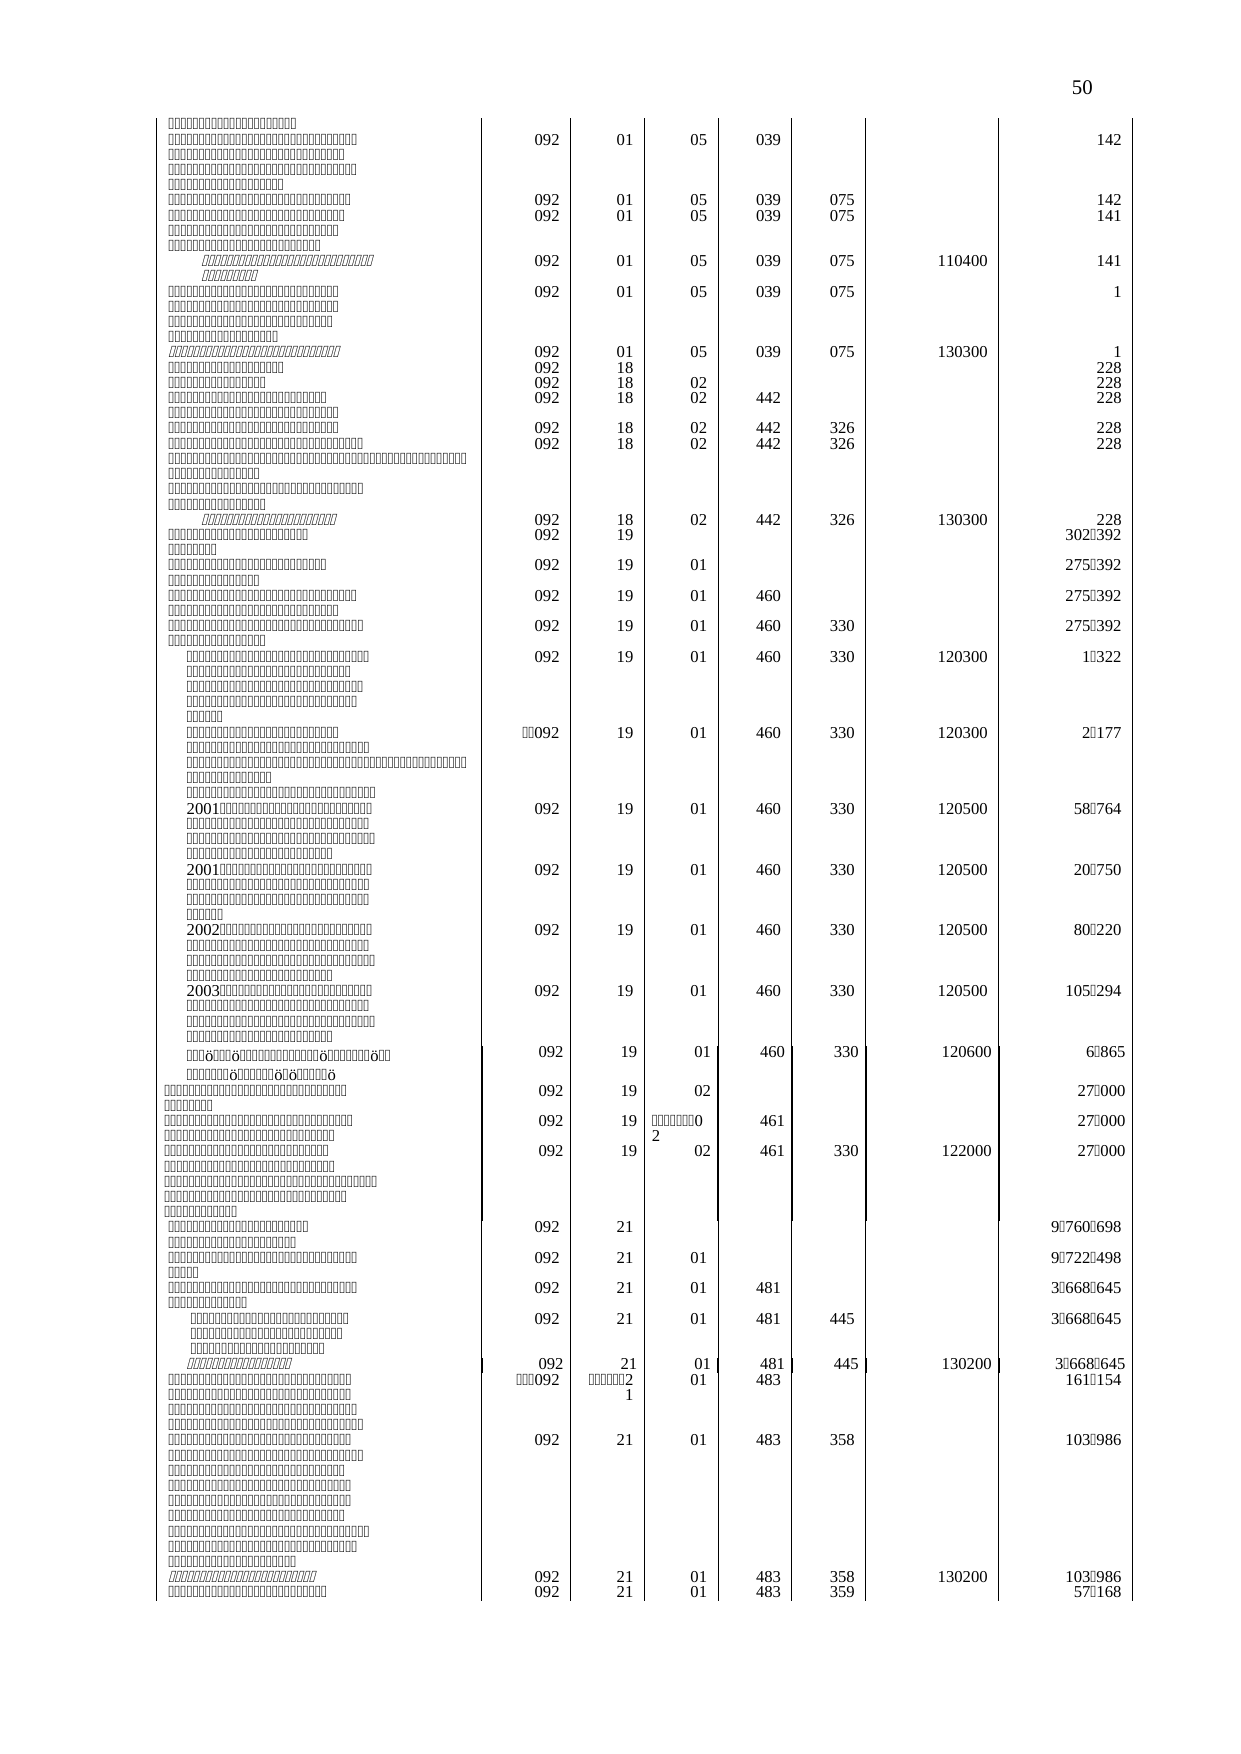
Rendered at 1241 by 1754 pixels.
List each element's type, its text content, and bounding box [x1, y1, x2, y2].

table_cell  [645, 392, 718, 422]
table_cell  [999, 133, 1132, 194]
table_cell  [792, 924, 865, 985]
table_cell  [719, 924, 791, 985]
table_cell [866, 620, 998, 650]
table_cell   [157, 392, 481, 422]
table_cell [866, 1282, 998, 1312]
table_cell  [792, 209, 865, 255]
table_cell [792, 1373, 865, 1434]
table_cell [719, 361, 791, 377]
table_cell  [482, 650, 570, 726]
table_cell  [1000, 1046, 1132, 1084]
table_cell  [645, 133, 718, 194]
table_cell [719, 377, 791, 392]
table_cell [1133, 650, 1163, 726]
table_cell  [645, 924, 718, 985]
table_cell  [792, 985, 865, 1046]
table_cell  [571, 1313, 644, 1358]
table_cell  [157, 1571, 481, 1586]
table_cell  [482, 726, 570, 802]
table_cell [792, 118, 865, 133]
table_cell [645, 361, 718, 377]
table_cell  [792, 1571, 865, 1586]
table_cell   [157, 1084, 481, 1115]
table_cell  [999, 392, 1132, 422]
table_cell  [719, 133, 791, 194]
table_cell  [571, 438, 644, 513]
table_cell  [482, 803, 570, 863]
table_cell  [999, 985, 1132, 1046]
table_cell  [645, 1434, 718, 1571]
table_cell  [867, 1358, 998, 1373]
table_cell  [645, 422, 718, 437]
table_cell  [645, 559, 718, 589]
table_cell [1133, 377, 1163, 392]
table_cell  [719, 194, 791, 209]
table_cell      [157, 650, 481, 726]
table_cell [1133, 422, 1163, 437]
table_cell  [999, 1313, 1132, 1358]
table_cell  [645, 1373, 718, 1434]
table_cell [866, 133, 998, 194]
table_cell  [645, 1145, 717, 1221]
table_cell  [793, 1358, 865, 1373]
table_cell  [867, 1145, 998, 1221]
table_cell  [645, 1252, 718, 1282]
table_cell  [571, 559, 644, 589]
table_cell  [719, 985, 791, 1046]
table_cell [719, 1221, 791, 1252]
table_cell     [157, 985, 481, 1046]
table_cell  [792, 514, 865, 529]
table_cell [792, 1282, 865, 1312]
table_cell  [482, 514, 570, 529]
table_cell [1133, 1313, 1163, 1358]
table_cell [866, 422, 998, 437]
table_cell  [645, 590, 718, 620]
table_cell  [157, 1358, 481, 1373]
table_cell  [571, 1145, 644, 1221]
table_cell  [866, 650, 998, 726]
table_cell  [645, 285, 718, 346]
table_cell [571, 118, 644, 133]
table_cell  [571, 529, 644, 559]
table_cell     [157, 803, 481, 863]
table_cell    [157, 1313, 481, 1358]
table_cell [866, 590, 998, 620]
table_cell [792, 529, 865, 559]
table_cell [1133, 1115, 1163, 1145]
table_cell  [645, 1282, 718, 1312]
table_cell  [482, 1313, 570, 1358]
table_cell  [719, 438, 791, 513]
table_cell [1133, 209, 1163, 255]
table_cell [1133, 1358, 1163, 1373]
table_cell  [571, 1084, 644, 1115]
table_cell  [719, 346, 791, 361]
table_cell  [719, 1373, 791, 1434]
table_cell  [999, 863, 1132, 924]
table_cell [866, 1313, 998, 1358]
table_cell öööö öööö [157, 1046, 481, 1084]
table_cell [866, 1373, 998, 1434]
table_cell [867, 1084, 998, 1115]
table_cell [1133, 361, 1163, 377]
table_cell  [482, 285, 570, 346]
table_cell  [645, 438, 718, 513]
table_cell  [571, 209, 644, 255]
table_cell  [571, 361, 644, 377]
table_cell [1133, 285, 1163, 346]
table_cell [719, 529, 791, 559]
table_cell  [571, 1434, 644, 1571]
table_cell  [571, 1282, 644, 1312]
table_cell   [157, 1252, 481, 1282]
table_cell [1133, 590, 1163, 620]
table_cell  [571, 803, 644, 863]
table_cell  [483, 1145, 570, 1221]
table_cell  [719, 255, 791, 285]
table_cell  [999, 377, 1132, 392]
table_cell  [866, 924, 998, 985]
table_cell  [645, 1084, 717, 1115]
table_cell  [719, 803, 791, 863]
table_cell  [999, 285, 1132, 346]
table_cell [719, 559, 791, 589]
table_cell  [571, 1586, 644, 1601]
table_cell  [482, 346, 570, 361]
table_cell [792, 1221, 865, 1252]
table_cell  [571, 377, 644, 392]
table_cell [792, 1252, 865, 1282]
table_cell  [792, 620, 865, 650]
table_cell [482, 118, 570, 133]
table_cell  [571, 1221, 644, 1252]
table_cell  [999, 514, 1132, 529]
table_cell [866, 1586, 998, 1601]
table_cell  [999, 1586, 1132, 1601]
table_cell   [157, 529, 481, 559]
table_cell [792, 133, 865, 194]
table_cell  [645, 194, 718, 209]
table_cell  [571, 194, 644, 209]
table_cell  [1000, 1358, 1132, 1373]
table_cell  [482, 1252, 570, 1282]
table_cell  [866, 1571, 998, 1586]
table_cell [645, 1221, 718, 1252]
table_cell  [719, 620, 791, 650]
table_cell  [866, 346, 998, 361]
table_cell  [571, 650, 644, 726]
table_cell  [571, 346, 644, 361]
table_cell [792, 361, 865, 377]
table_cell [866, 377, 998, 392]
table_cell [1133, 863, 1163, 924]
table_cell  [999, 438, 1132, 513]
table_cell [1133, 529, 1163, 559]
table_cell  [866, 514, 998, 529]
table_cell [1133, 1046, 1163, 1084]
table_cell  [999, 1373, 1132, 1434]
table_cell  [999, 422, 1132, 437]
table_cell  [866, 863, 998, 924]
table_cell  [792, 1434, 865, 1571]
table_cell   [157, 1115, 481, 1145]
table_cell  [793, 1046, 865, 1084]
table_cell [1133, 194, 1163, 209]
table_cell  [571, 255, 644, 285]
table_cell  [866, 726, 998, 802]
table_cell  [719, 1313, 791, 1358]
table_cell  [482, 438, 570, 513]
table_cell  [999, 803, 1132, 863]
table_cell  [157, 1586, 481, 1601]
table_cell [1133, 133, 1163, 194]
table_cell  [482, 985, 570, 1046]
table_cell [866, 361, 998, 377]
table_cell  [792, 255, 865, 285]
table_cell  [482, 924, 570, 985]
table_cell  [719, 285, 791, 346]
table_cell  [482, 1373, 570, 1434]
table_cell  [719, 726, 791, 802]
table_cell  [571, 863, 644, 924]
table_cell  [792, 1586, 865, 1601]
table_cell  [157, 422, 481, 437]
table_cell  [645, 209, 718, 255]
table_cell  [999, 924, 1132, 985]
table_cell  [645, 1358, 717, 1373]
table_cell  [792, 422, 865, 437]
table_cell  [571, 1373, 644, 1434]
table_cell  [482, 1282, 570, 1312]
table_cell  [482, 209, 570, 255]
table_cell  [645, 514, 718, 529]
table_cell    [157, 209, 481, 255]
table_cell  [719, 209, 791, 255]
table_cell  [645, 1313, 718, 1358]
table_cell  [719, 1586, 791, 1601]
table_cell     [157, 726, 481, 802]
table_cell  [482, 194, 570, 209]
table_cell [1133, 1434, 1163, 1571]
table_cell      [157, 1145, 481, 1221]
table_cell  [719, 863, 791, 924]
table_cell  [157, 361, 481, 377]
table_cell  [157, 194, 481, 209]
table_cell [1133, 438, 1163, 513]
table_cell  [1000, 1115, 1132, 1145]
table_cell [792, 392, 865, 422]
table_cell [1133, 726, 1163, 802]
table_cell  [571, 985, 644, 1046]
table_cell  [792, 650, 865, 726]
table_cell [645, 118, 718, 133]
table_cell  [645, 863, 718, 924]
table_cell  [571, 1046, 644, 1084]
table_cell [1133, 1571, 1163, 1586]
table_cell  [482, 133, 570, 194]
table_cell  [999, 590, 1132, 620]
table_cell  [719, 1046, 791, 1084]
table_cell  [719, 514, 791, 529]
table_cell  [719, 1145, 791, 1221]
table_cell [719, 1084, 791, 1115]
table_cell  [157, 346, 481, 361]
table_cell  [571, 620, 644, 650]
table_cell  [999, 1571, 1132, 1586]
table_cell  [645, 985, 718, 1046]
table_cell [866, 209, 998, 255]
table_cell [1133, 346, 1163, 361]
table_cell  [719, 422, 791, 437]
table_cell  [792, 285, 865, 346]
table_cell  [571, 285, 644, 346]
table_cell  [482, 377, 570, 392]
table_cell  [719, 1115, 791, 1145]
table_cell  [999, 620, 1132, 650]
table_cell  [999, 194, 1132, 209]
table_cell  [999, 1221, 1132, 1252]
table_cell  [157, 118, 481, 133]
table_cell [866, 1252, 998, 1282]
table_cell  [792, 1313, 865, 1358]
table_cell [1133, 803, 1163, 863]
table_cell  [571, 1252, 644, 1282]
table_cell     [157, 438, 481, 513]
table_cell [1133, 985, 1163, 1046]
table_cell [1133, 514, 1163, 529]
table_cell  [792, 863, 865, 924]
table_cell  [719, 1434, 791, 1571]
table_cell [866, 1434, 998, 1571]
table_cell [793, 1084, 865, 1115]
table_cell  [999, 650, 1132, 726]
table_cell  [482, 559, 570, 589]
table_cell  [999, 559, 1132, 589]
table_cell  [645, 346, 718, 361]
table_cell [1133, 1145, 1163, 1221]
table_cell  [482, 1571, 570, 1586]
table_cell  [645, 1046, 717, 1084]
table_cell   [157, 255, 481, 285]
table_cell [866, 285, 998, 346]
table_cell  [483, 1084, 570, 1115]
table_cell  [719, 650, 791, 726]
table_cell [1133, 1221, 1163, 1252]
table_cell [867, 1115, 998, 1145]
table_cell  [645, 620, 718, 650]
table_cell  [1000, 1145, 1132, 1221]
table_cell [1133, 118, 1163, 133]
table_cell     [157, 863, 481, 924]
table_cell  [157, 377, 481, 392]
table_cell [866, 438, 998, 513]
table_cell [866, 529, 998, 559]
table_cell  [999, 1434, 1132, 1571]
table_cell [792, 377, 865, 392]
table_cell [866, 392, 998, 422]
table_cell  [482, 392, 570, 422]
table_cell   [157, 559, 481, 589]
table_cell  [866, 985, 998, 1046]
table_cell  [571, 924, 644, 985]
table_cell  [482, 1586, 570, 1601]
table_cell  [999, 209, 1132, 255]
table_cell  [645, 377, 718, 392]
table_cell [1133, 620, 1163, 650]
table_cell  [571, 1115, 644, 1145]
table_cell [1133, 255, 1163, 285]
table_cell  [719, 1571, 791, 1586]
table_cell  [482, 361, 570, 377]
table_cell  [571, 590, 644, 620]
table_cell [866, 194, 998, 209]
table_cell [1133, 1252, 1163, 1282]
table_cell [1133, 1586, 1163, 1601]
table_cell [793, 1115, 865, 1145]
table_cell  [645, 803, 718, 863]
table_cell  [482, 422, 570, 437]
table_cell [866, 559, 998, 589]
table_cell  [483, 1046, 570, 1084]
table_cell  [571, 392, 644, 422]
table_cell  [792, 726, 865, 802]
table_cell   [157, 1221, 481, 1252]
table_cell          [157, 1434, 481, 1571]
table_cell  [719, 1282, 791, 1312]
table_cell     [157, 133, 481, 194]
table_cell  [482, 1434, 570, 1571]
table_cell  [792, 194, 865, 209]
table_cell  [866, 255, 998, 285]
table_cell  [645, 1586, 718, 1601]
table_cell  [999, 346, 1132, 361]
table_cell   [157, 590, 481, 620]
table_cell  [645, 1571, 718, 1586]
table_cell [1133, 1373, 1163, 1434]
table_cell  [999, 1282, 1132, 1312]
table_cell  [719, 1358, 791, 1373]
table_cell [645, 529, 718, 559]
table_cell [719, 1252, 791, 1282]
table_cell [1133, 924, 1163, 985]
table_cell  [571, 1358, 644, 1373]
table_cell  [157, 514, 481, 529]
table_cell   [157, 620, 481, 650]
table_cell  [483, 1358, 570, 1373]
table_cell [1133, 559, 1163, 589]
table_cell   [157, 1282, 481, 1312]
table_cell  [645, 255, 718, 285]
table_cell  [793, 1145, 865, 1221]
table_cell [1133, 1084, 1163, 1115]
table_cell  [571, 1571, 644, 1586]
table_cell  [645, 650, 718, 726]
table_cell [866, 118, 998, 133]
table_cell  [792, 346, 865, 361]
table_cell  [866, 803, 998, 863]
table_cell     [157, 924, 481, 985]
table_cell  [571, 726, 644, 802]
table_cell [792, 590, 865, 620]
table_cell  [999, 361, 1132, 377]
table_cell [999, 118, 1132, 133]
table_cell  [645, 1115, 717, 1145]
table_cell  [482, 529, 570, 559]
table_cell [1133, 392, 1163, 422]
table_cell     [157, 1373, 481, 1434]
table_cell  [571, 133, 644, 194]
table_cell  [645, 726, 718, 802]
table_cell  [482, 620, 570, 650]
table_cell  [571, 514, 644, 529]
table_cell [792, 559, 865, 589]
table_cell [719, 118, 791, 133]
table_cell  [571, 422, 644, 437]
table_cell [1133, 1282, 1163, 1312]
table_cell  [792, 438, 865, 513]
table_cell  [482, 1221, 570, 1252]
table_cell  [482, 255, 570, 285]
table_cell  [482, 590, 570, 620]
table_cell  [1000, 1084, 1132, 1115]
table_cell  [999, 1252, 1132, 1282]
table_cell [866, 1221, 998, 1252]
table_cell  [792, 803, 865, 863]
table_cell  [999, 255, 1132, 285]
table_cell  [719, 590, 791, 620]
table_cell  [719, 392, 791, 422]
table_cell     [157, 285, 481, 346]
table_cell  [483, 1115, 570, 1145]
table_cell  [999, 529, 1132, 559]
table_cell  [867, 1046, 998, 1084]
table_cell  [999, 726, 1132, 802]
table_cell  [482, 863, 570, 924]
